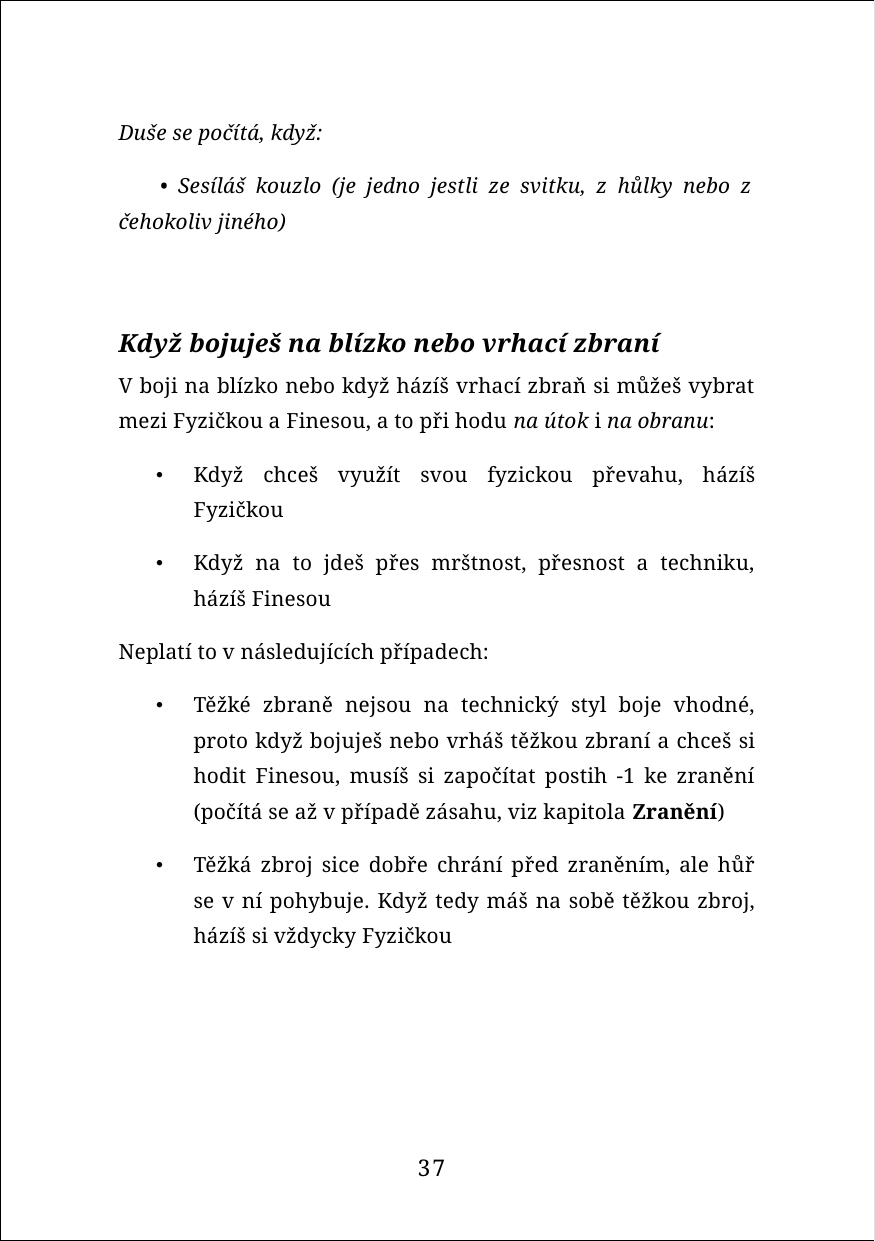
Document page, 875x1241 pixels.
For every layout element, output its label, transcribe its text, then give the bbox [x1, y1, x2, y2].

subtitle Když bojuješ na blízko nebo vrhací zbraní [118, 325, 756, 359]
text Neplatí to v následujících případech: [118, 637, 756, 666]
list Těžká zbroj sice dobře chrání před zraněním, ale hůř se v ní pohybuje. Když tedy máš na sobě těžkou zbroj, házíš si vždycky Fyzičkou [156, 850, 756, 950]
list Těžké zbraně nejsou na technický styl boje vhodné, proto když bojuješ nebo vrháš těžkou zbraní a chceš si hodit Finesou, musíš si započítat postih -1 ke zranění (počítá se až v případě zásahu, viz kapitola Zranění) [156, 691, 756, 826]
text V boji na blízko nebo když házíš vrhací zbraň si můžeš vybrat mezi Fyzičkou a Finesou, a to při hodu na útok i na obranu: [118, 371, 756, 435]
list Když na to jdeš přes mrštnost, přesnost a techniku, házíš Finesou [156, 548, 756, 612]
list Když chceš využít svou fyzickou převahu, házíš Fyzičkou [156, 460, 756, 524]
text • Sesíláš kouzlo (je jedno jestli ze svitku, z hůlky nebo z čehokoliv jiného) [118, 171, 756, 235]
text Duše se počítá, když: [118, 118, 756, 147]
